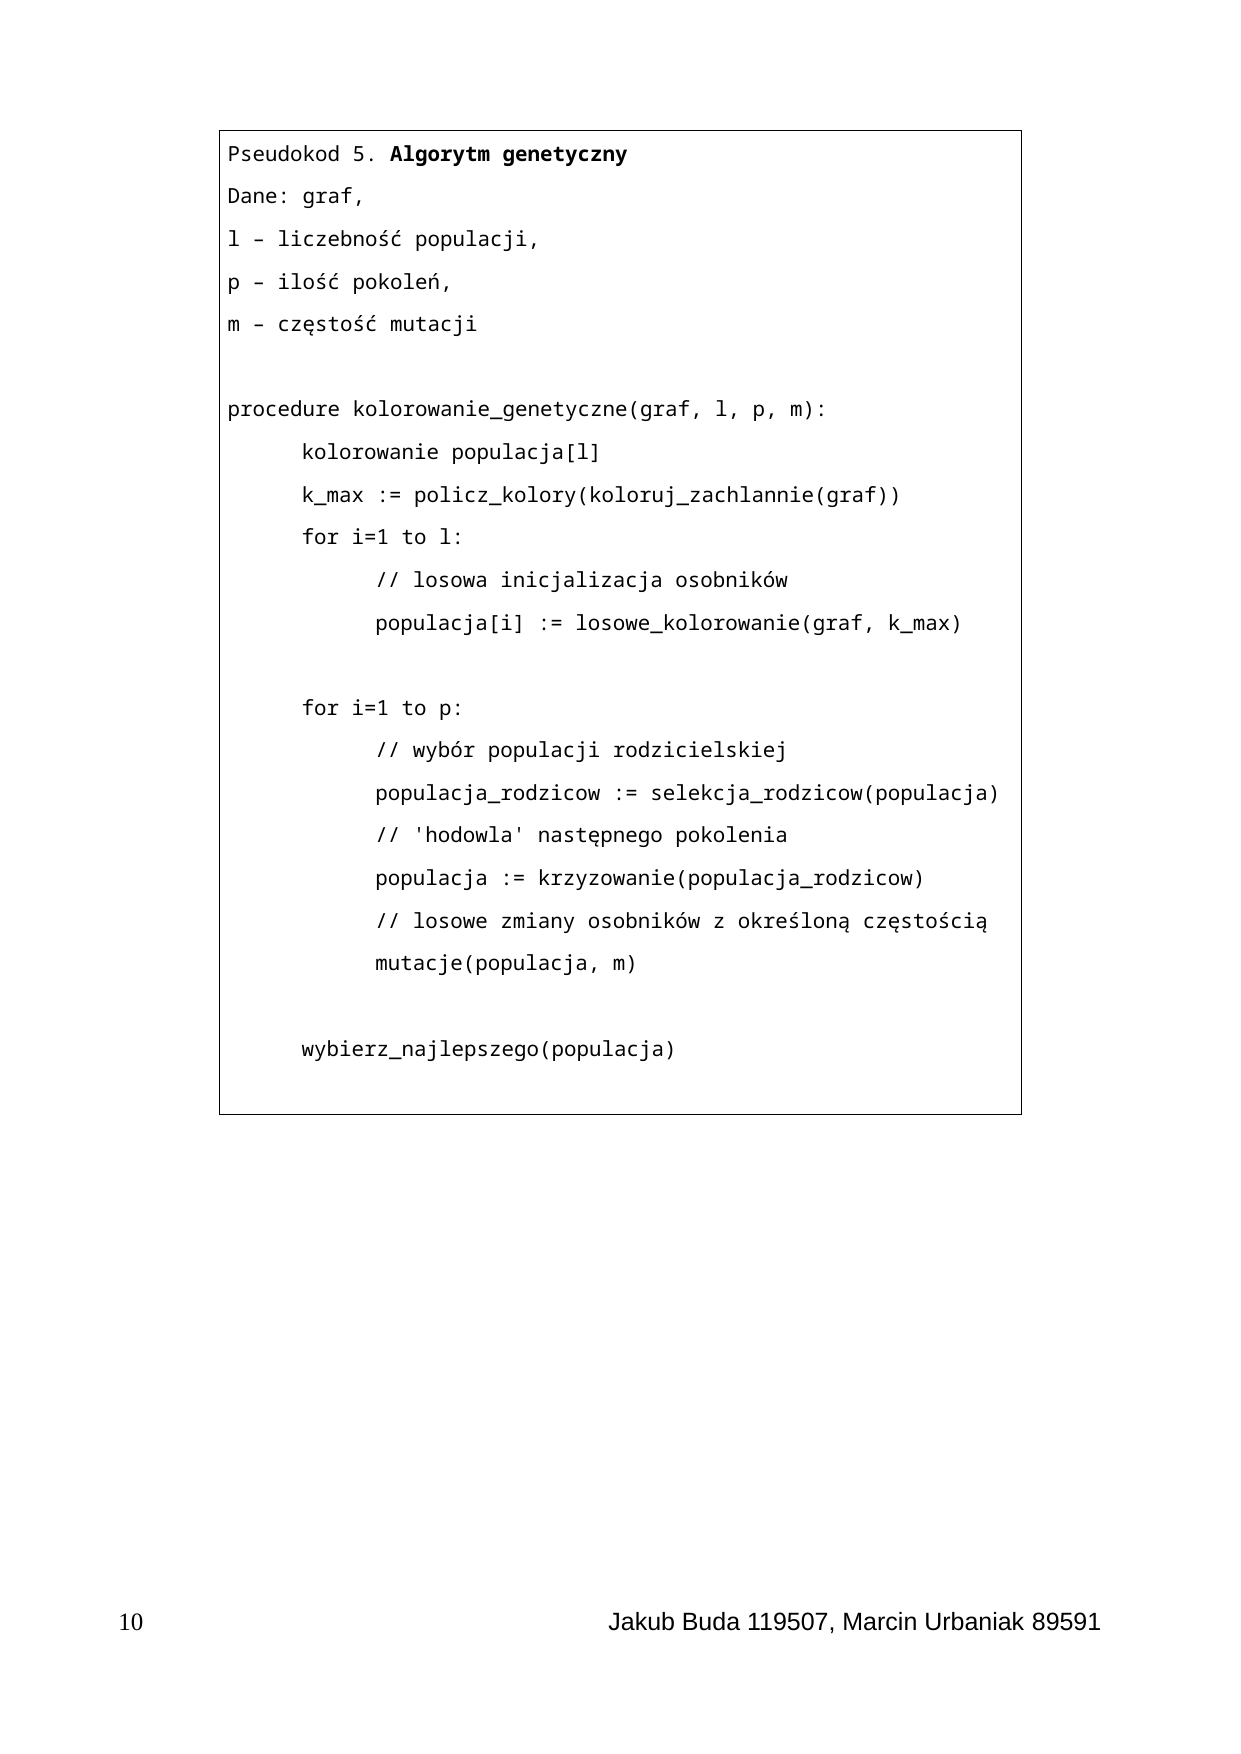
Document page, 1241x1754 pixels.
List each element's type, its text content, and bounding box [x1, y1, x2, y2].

text Pseudokod 5. Algorytm genetyczny [227, 139, 1013, 167]
text l – liczebność populacji, [227, 224, 1013, 253]
text for i=1 to l: [227, 522, 1013, 551]
text kolorowanie populacja[l] [227, 437, 1013, 466]
text populacja_rodzicow := selekcja_rodzicow(populacja) [227, 778, 1013, 806]
text // 'hodowla' następnego pokolenia [227, 821, 1013, 849]
text p – ilość pokoleń, [227, 267, 1013, 295]
text // losowe zmiany osobników z określoną częstością [227, 906, 1013, 934]
text for i=1 to p: [227, 693, 1013, 721]
text // losowa inicjalizacja osobników [227, 565, 1013, 593]
text wybierz_najlepszego(populacja) [227, 1034, 1013, 1062]
text procedure kolorowanie_genetyczne(graf, l, p, m): [227, 394, 1013, 423]
text k_max := policz_kolory(koloruj_zachlannie(graf)) [227, 480, 1013, 508]
text Dane: graf, [227, 182, 1013, 210]
text populacja := krzyzowanie(populacja_rodzicow) [227, 863, 1013, 892]
text m – częstość mutacji [227, 309, 1013, 338]
text // wybór populacji rodzicielskiej [227, 735, 1013, 764]
text mutacje(populacja, m) [227, 948, 1013, 977]
text populacja[i] := losowe_kolorowanie(graf, k_max) [227, 608, 1013, 636]
